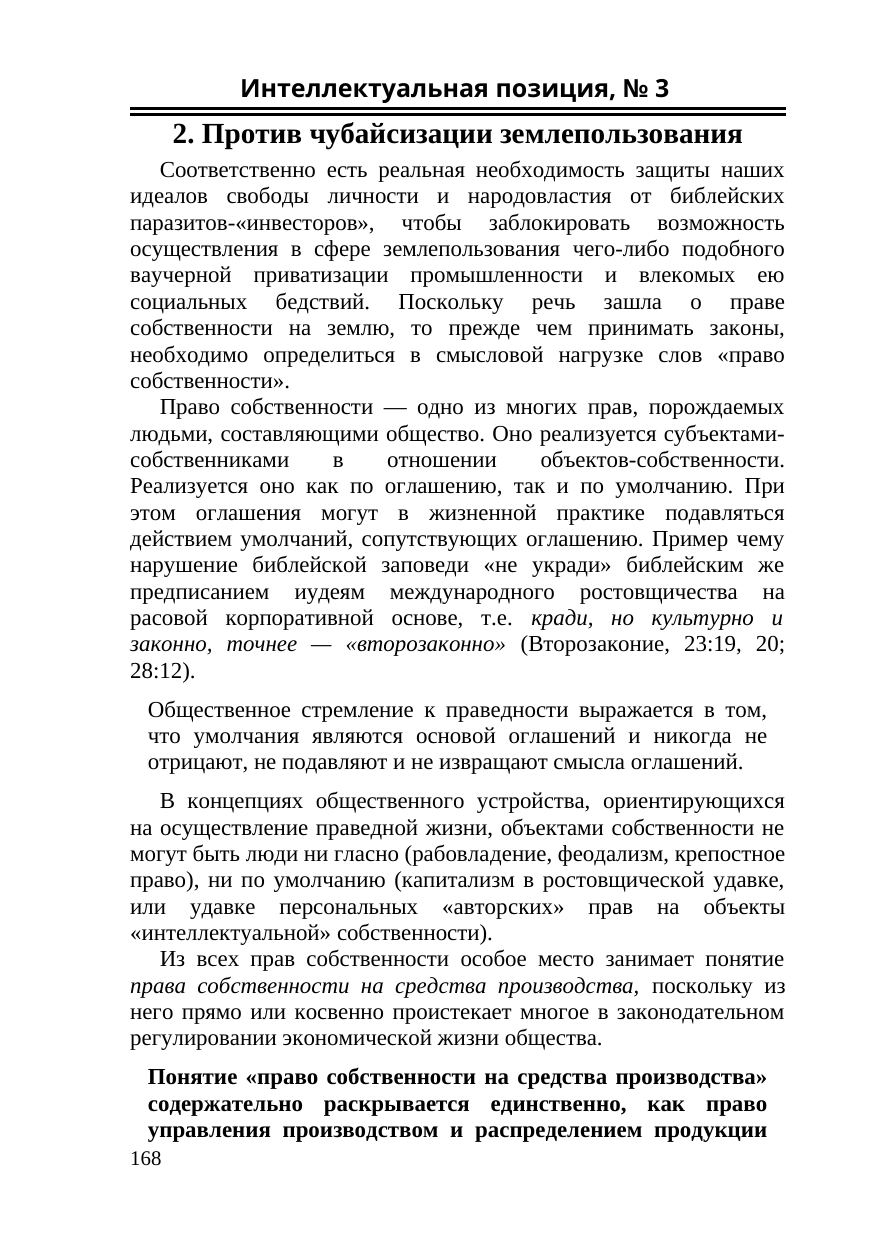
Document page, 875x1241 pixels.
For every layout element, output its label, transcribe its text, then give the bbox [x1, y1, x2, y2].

text Понятие «право собственности на средства производства» содержательно раскрывается единственно, как право упра­в­ления производством и распределением продукции [148, 1063, 768, 1142]
text Соответственно есть реальная необходимость защиты наших идеалов свободы личности и народовластия от библейских паразитов-«инвесторов», чтобы заблокировать возможность осуществления в сфере землепользования чего-либо подобного ваучерной приватизации промышленности и влекомых ею социальных бедствий. Поскольку речь зашла о праве собственности на землю, то прежде чем принимать законы, необходимо определиться в смысловой нагрузке слов «право собственности». [130, 156, 786, 393]
text Общественное стремление к праведности выражается в том, что умолчания являются основой оглашений и никогда не отрицают, не подавляют и не извращают смысла оглашений. [148, 696, 768, 775]
text Право собственности — одно из многих прав, порождаемых людьми, составляющими общество. Оно реализуется субъектами-собственниками в отношении объектов-собственности. Реализуется оно как по оглашению, так и по умолчанию. При этом оглашения могут в жизненной практике подавляться действием умолчаний, сопутствующих оглашению. Пример чему нарушение библейской заповеди «не укради» библейским же предписанием иудеям международного ростовщичества на расовой корпоративной основе, т.е. кради, но культурно и законно, точнее — «второзаконно» (Второзаконие, 23:19, 20; 28:12). [130, 393, 786, 683]
text В концепциях общественного устройства, ориентирующихся на осуществление праведной жизни, объектами собственности не могут быть люди ни гласно (рабовла­дение, феодализм, крепостное право), ни по умолчанию (капитализм в ростовщической удавке, или удавке персональных «автор­ских» прав на объекты «интеллектуальной» собственности). [130, 787, 786, 945]
text Из всех прав собственности особое место занимает понятие права собственности на средства производства, поскольку из него прямо или косвенно проистекает многое в законодательном регулировании экономической жизни общества. [130, 945, 786, 1051]
subtitle 2. Против чубайсизации землепользования [130, 116, 786, 150]
